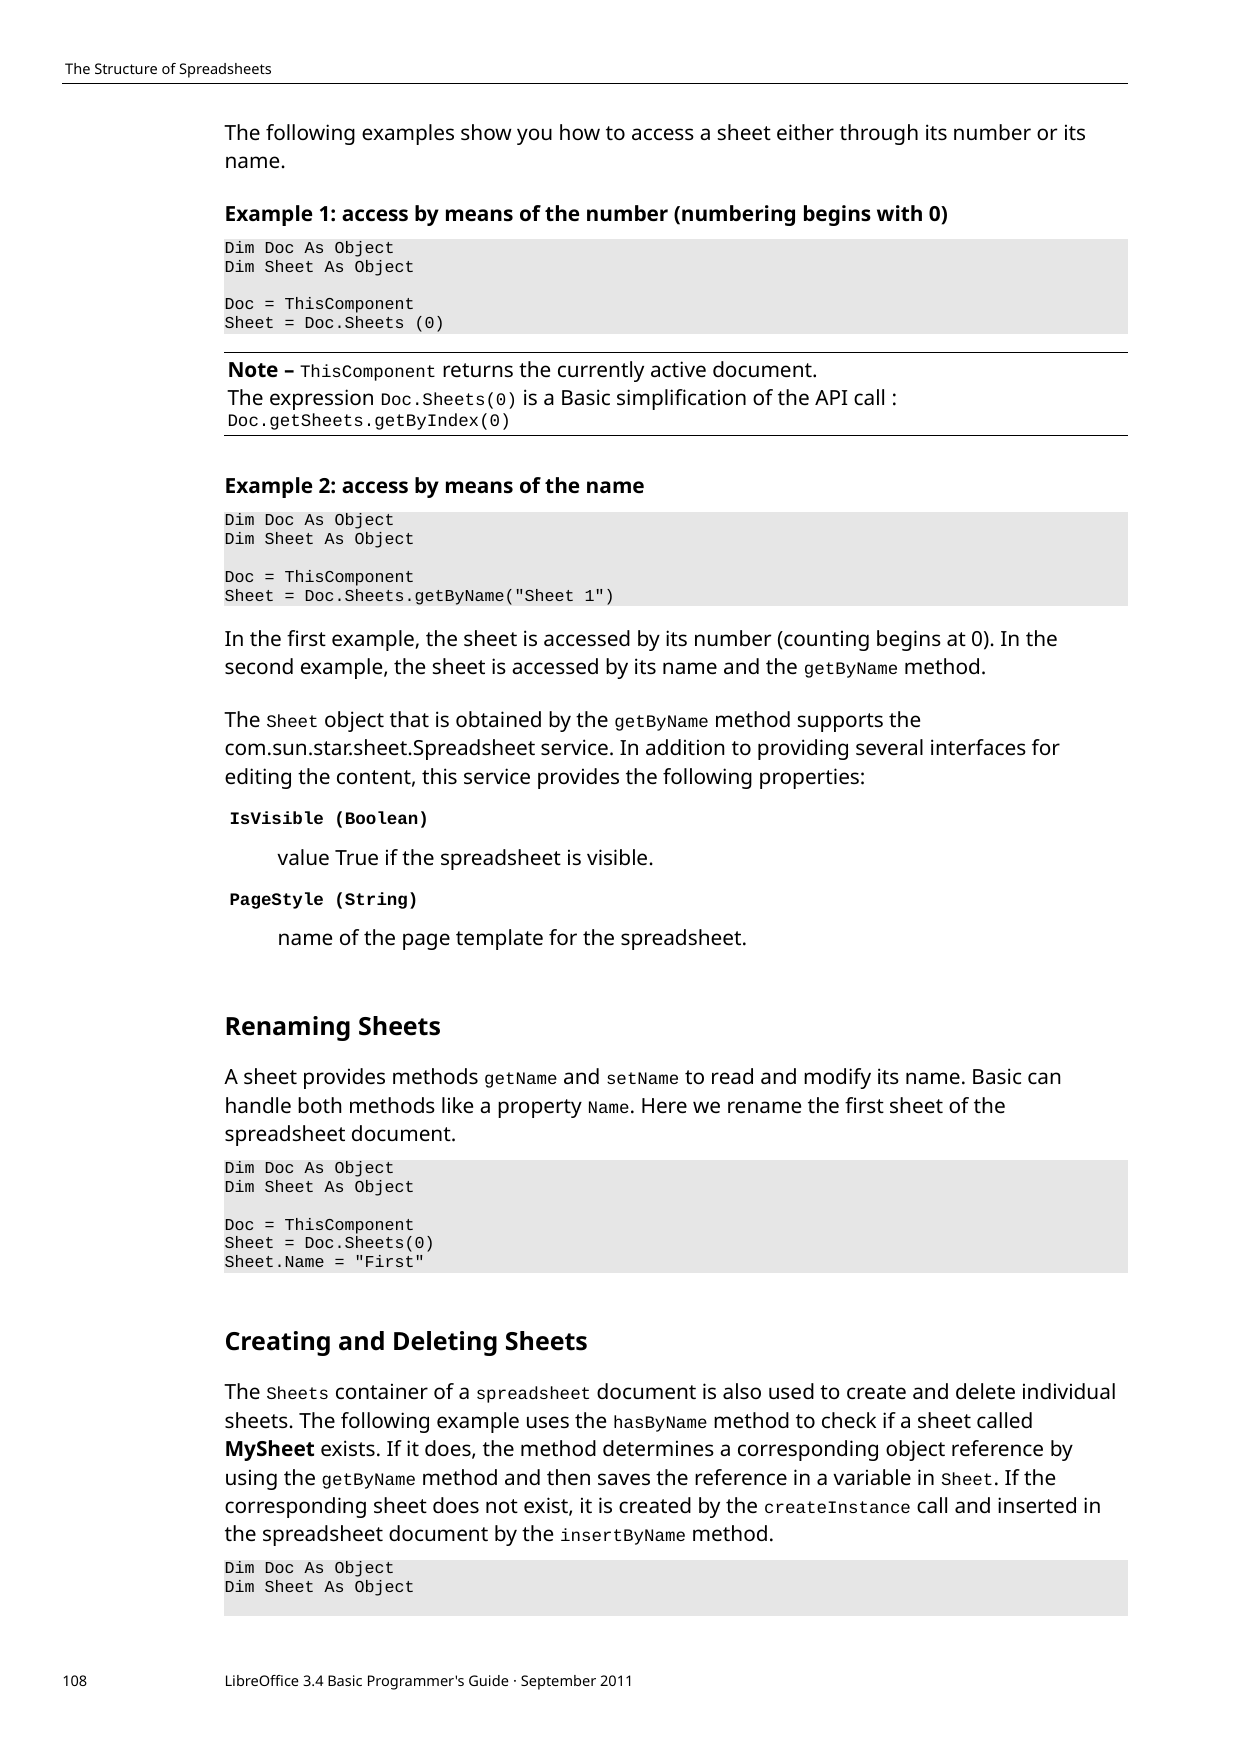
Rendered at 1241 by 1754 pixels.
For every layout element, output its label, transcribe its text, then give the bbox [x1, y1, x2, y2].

text In the first example, the sheet is accessed by its number (counting begins at 0). In the second example, the sheet is accessed by its name and the getByName method. [224, 624, 1128, 681]
text The Sheet object that is obtained by the getByName method supports the com.sun.star.sheet.Spreadsheet service. In addition to providing several interfaces for editing the content, this service provides the following properties: [224, 705, 1128, 790]
text The Sheets container of a spreadsheet document is also used to create and delete individual sheets. The following example uses the hasByName method to check if a sheet called MySheet exists. If it does, the method determines a corresponding object reference by using the getByName method and then saves the reference in a variable in Sheet. If the corresponding sheet does not exist, it is created by the createInstance call and inserted in the spreadsheet document by the insertByName method. [224, 1377, 1128, 1548]
text The following examples show you how to access a sheet either through its number or its name. [224, 118, 1128, 175]
subtitle Renaming Sheets [224, 1009, 1128, 1043]
list name of the page template for the spreadsheet. [272, 923, 1128, 952]
list ThisComponent returns the currently active document. The expression Doc.Sheets(0) is a Basic simplification of the API call : Doc.getSheets.getByIndex(0) [224, 353, 1128, 435]
list IsVisible (Boolean) [224, 802, 1128, 831]
text Example 2: access by means of the name [224, 471, 1128, 500]
list value True if the spreadsheet is visible. [272, 843, 1128, 871]
text Dim Doc As Object Dim Sheet As Object Doc = ThisComponent Sheet = Doc.Sheets.getByName("Sheet 1") [224, 512, 1128, 606]
text Dim Doc As Object Dim Sheet As Object [224, 1560, 1128, 1616]
text Dim Doc As Object Dim Sheet As Object Doc = ThisComponent Sheet = Doc.Sheets (0) [224, 239, 1128, 334]
text Example 1: access by means of the number (numbering begins with 0) [224, 199, 1128, 227]
list PageStyle (String) [224, 883, 1128, 911]
subtitle Creating and Deleting Sheets [224, 1324, 1128, 1358]
text Dim Doc As Object Dim Sheet As Object Doc = ThisComponent Sheet = Doc.Sheets(0) Sheet.Name = "First" [224, 1160, 1128, 1273]
text A sheet provides methods getName and setName to read and modify its name. Basic can handle both methods like a property Name. Here we rename the first sheet of the spreadsheet document. [224, 1062, 1128, 1148]
